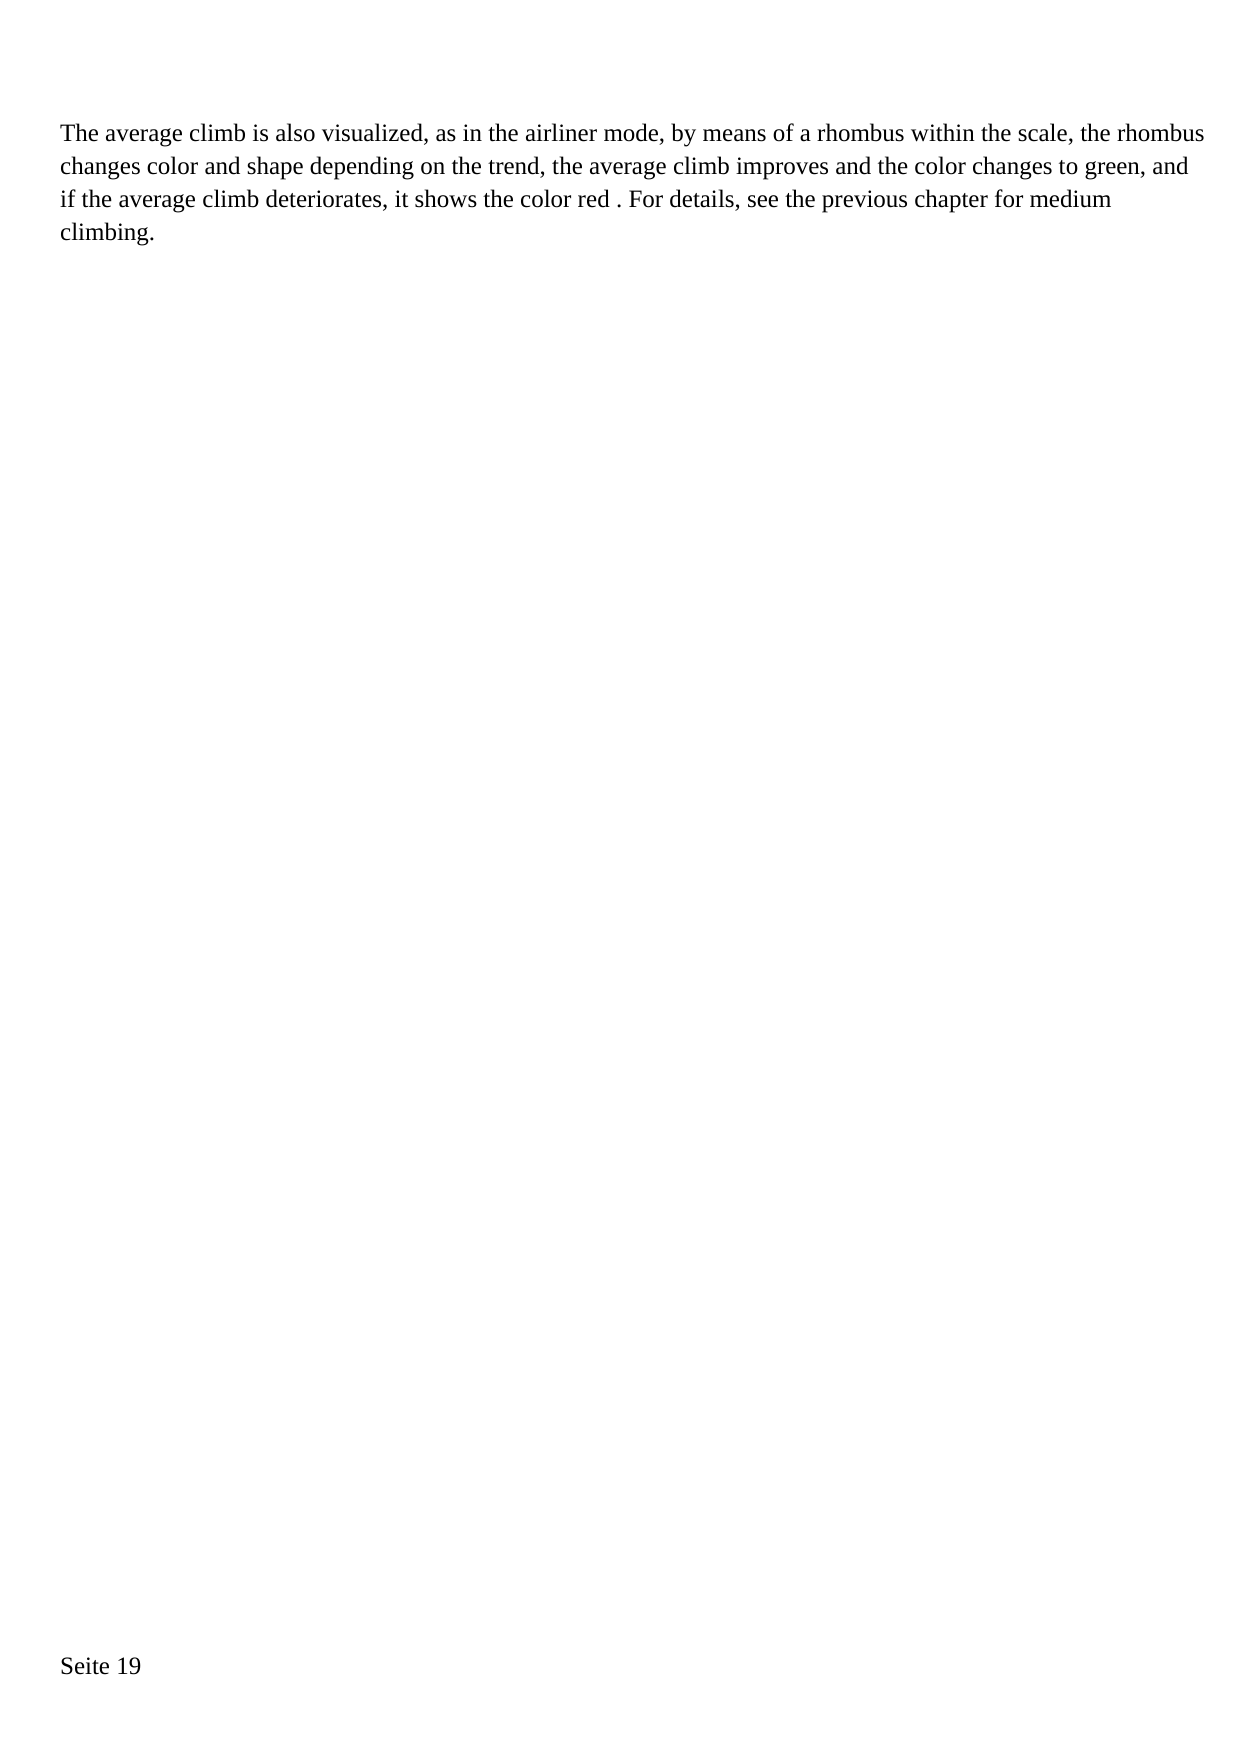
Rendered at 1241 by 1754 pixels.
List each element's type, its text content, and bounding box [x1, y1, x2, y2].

text The average climb is also visualized, as in the airliner mode, by means of a rhombus within the scale, the rhombus changes color and shape depending on the trend, the average climb improves and the color changes to green, and if the average climb deteriorates, it shows the color red . For details, see the previous chapter for medium climbing. [60, 118, 1207, 246]
